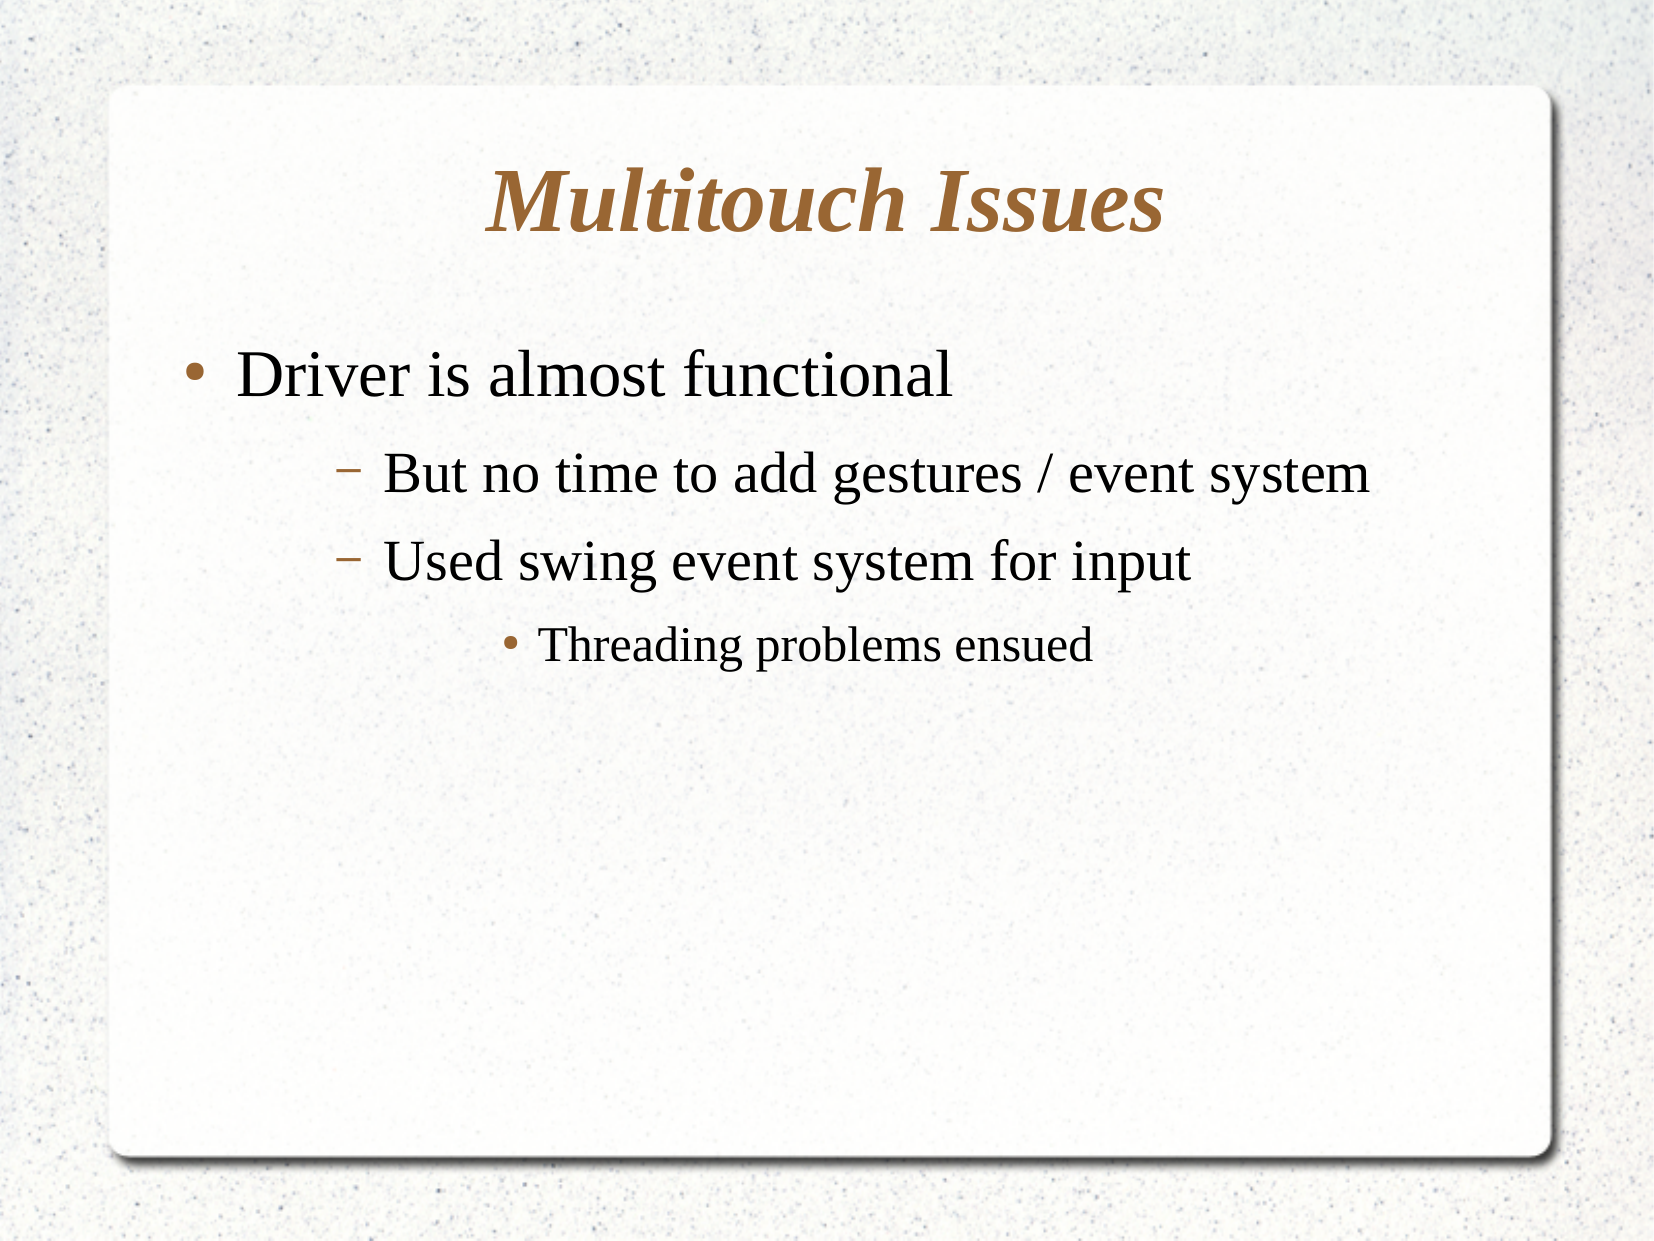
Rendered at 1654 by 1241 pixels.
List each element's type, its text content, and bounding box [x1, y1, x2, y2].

title Multitouch Issues [118, 104, 1536, 297]
list Driver is almost functional But no time to add gestures / event system Used swing event system for input Threading problems ensued [147, 336, 1506, 1141]
picture [0, 0, 1654, 1241]
